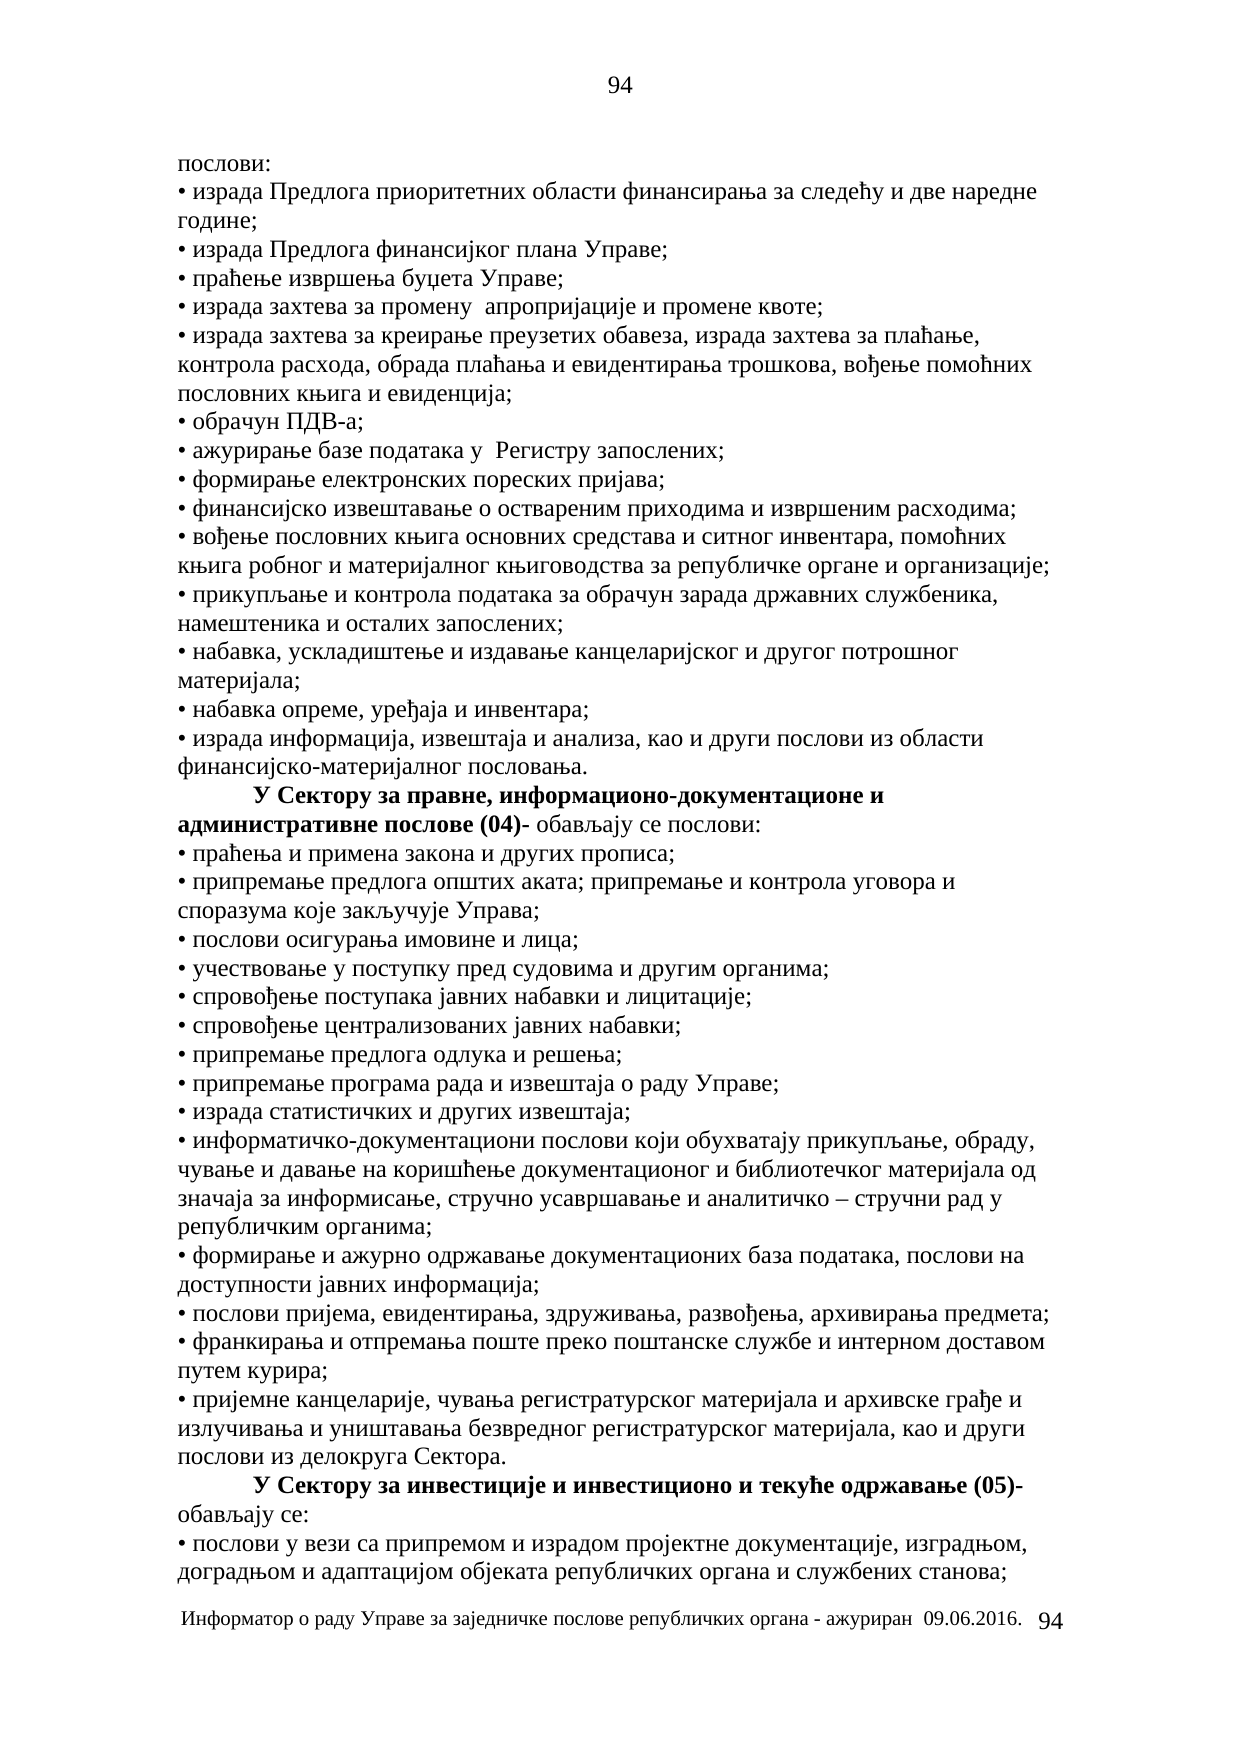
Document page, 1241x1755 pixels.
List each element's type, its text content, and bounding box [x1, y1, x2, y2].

text послови: • израда Предлога приоритетних области финансирања за следећу и две наредне године; • израда Предлога финансијког плана Управе; • праћење извршења буџета Управе; • израда захтева за промену апропријације и промене квоте; • израда захтева за креирање преузетих обавеза, израда захтева за плаћање, контрола расхода, обрада плаћања и евидентирања трошкова, вођење помоћних пословних књига и евиденција; • обрачун ПДВ-а; • ажурирање базе података у Регистру запослених; • формирање електронских пореских пријава; • финансијско извештавање о оствареним приходима и извршеним расходима; • вођење пословних књига основних средстава и ситног инвентара, помоћних књига робног и материјалног књиговодства за републичке органе и организације; • прикупљање и контрола података за обрачун зарада државних службеника, намештеника и осталих запослених; • набавка, ускладиштење и издавање канцеларијског и другог потрошног материјала; • набавка опреме, уређаја и инвентара; • израда информација, извештаја и анализа, као и други послови из области финансијско-материјалног пословања. У Сектору за правне, информационо-документационе и административне послове (04)- обављају се послови: • праћења и примена закона и других прописа; • припремање предлога општих аката; припремање и контрола уговора и споразума које закључује Управа; • послови осигурања имовине и лица; • учествовање у поступку пред судовима и другим органима; • спровођење поступака јавних набавки и лицитације; • спровођење централизованих јавних набавки; • припремање предлога одлука и решења; • припремање програма рада и извештаја о раду Управе; • израда статистичких и других извештаја; • информатичко-документациони послови који обухватају прикупљање, обраду, чување и давање на коришћење документационог и библиотечког материјала од значаја за информисање, стручно усавршавање и аналитичко – стручни рад у републичким органима; • формирање и ажурно одржавање документационих база података, послови на доступности јавних информација; • послови пријема, евидентирања, здруживања, развођења, архивирања предмета; • франкирања и отпремања поште преко поштанске службе и интерном доставом путем курира; • пријемне канцеларије, чувања регистратурског материјала и архивске грађе и излучивања и уништавања безвредног регистратурског материјала, као и други послови из делокруга Сектора. У Сектору за инвестиције и инвестиционо и текуће одржавање (05)- обављају се: • послови у вези са припремом и израдом пројектне документације, изградњом, доградњом и адаптацијом објеката републичких органа и службених станова; [162, 148, 1063, 1585]
